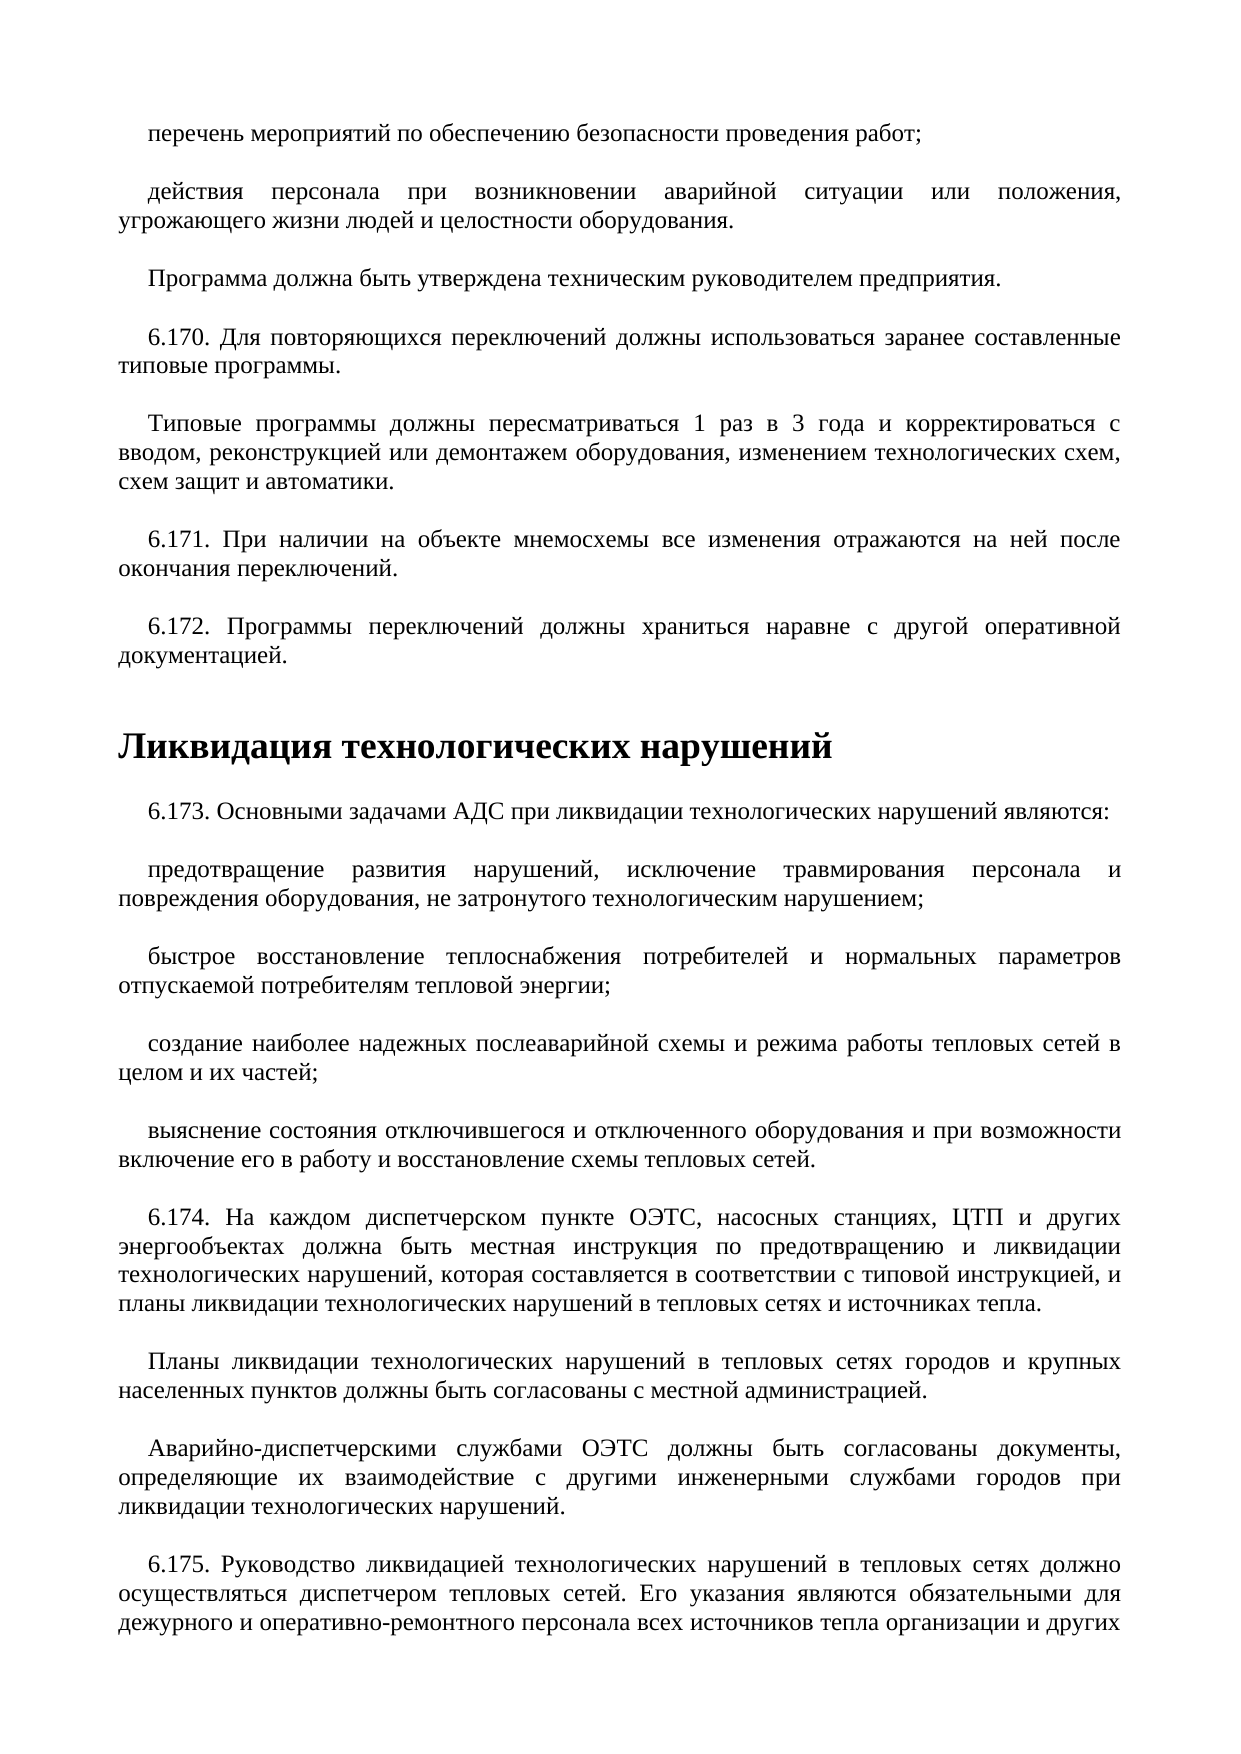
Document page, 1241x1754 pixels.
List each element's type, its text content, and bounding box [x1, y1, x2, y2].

text создание наиболее надежных послеаварийной схемы и режима работы тепловых сетей в целом и их частей; [118, 1028, 1122, 1086]
text Аварийно-диспетчерскими службами ОЭТС должны быть согласованы документы, определяющие их взаимодействие с другими инженерными службами городов при ликвидации технологических нарушений. [118, 1433, 1122, 1520]
text Программа должна быть утверждена техническим руководителем предприятия. [118, 263, 1122, 292]
text Планы ликвидации технологических нарушений в тепловых сетях городов и крупных населенных пунктов должны быть согласованы с местной администрацией. [118, 1346, 1122, 1404]
text действия персонала при возникновении аварийной ситуации или положения, угрожающего жизни людей и целостности оборудования. [118, 176, 1122, 234]
text перечень мероприятий по обеспечению безопасности проведения работ; [118, 118, 1122, 147]
subtitle Ликвидация технологических нарушений [118, 723, 1122, 766]
text Типовые программы должны пересматриваться 1 раз в 3 года и корректироваться с вводом, реконструкцией или демонтажем оборудования, изменением технологических схем, схем защит и автоматики. [118, 408, 1122, 495]
text 6.172. Программы переключений должны храниться наравне с другой оперативной документацией. [118, 611, 1122, 669]
text 6.171. При наличии на объекте мнемосхемы все изменения отражаются на ней после окончания переключений. [118, 524, 1122, 582]
text выяснение состояния отключившегося и отключенного оборудования и при возможности включение его в работу и восстановление схемы тепловых сетей. [118, 1115, 1122, 1172]
text 6.170. Для повторяющихся переключений должны использоваться заранее составленные типовые программы. [118, 322, 1122, 379]
text предотвращение развития нарушений, исключение травмирования персонала и повреждения оборудования, не затронутого технологическим нарушением; [118, 854, 1122, 912]
text 6.174. На каждом диспетчерском пункте ОЭТС, насосных станциях, ЦТП и других энергообъектах должна быть местная инструкция по предотвращению и ликвидации технологических нарушений, которая составляется в соответствии с типовой инструкцией, и планы ликвидации технологических нарушений в тепловых сетях и источниках тепла. [118, 1202, 1122, 1317]
text 6.173. Основными задачами АДС при ликвидации технологических нарушений являются: [118, 796, 1122, 824]
text 6.175. Руководство ликвидацией технологических нарушений в тепловых сетях должно осуществляться диспетчером тепловых сетей. Его указания являются обязательными для дежурного и оперативно-ремонтного персонала всех источников тепла организации и других [118, 1549, 1122, 1635]
text быстрое восстановление теплоснабжения потребителей и нормальных параметров отпускаемой потребителям тепловой энергии; [118, 941, 1122, 998]
